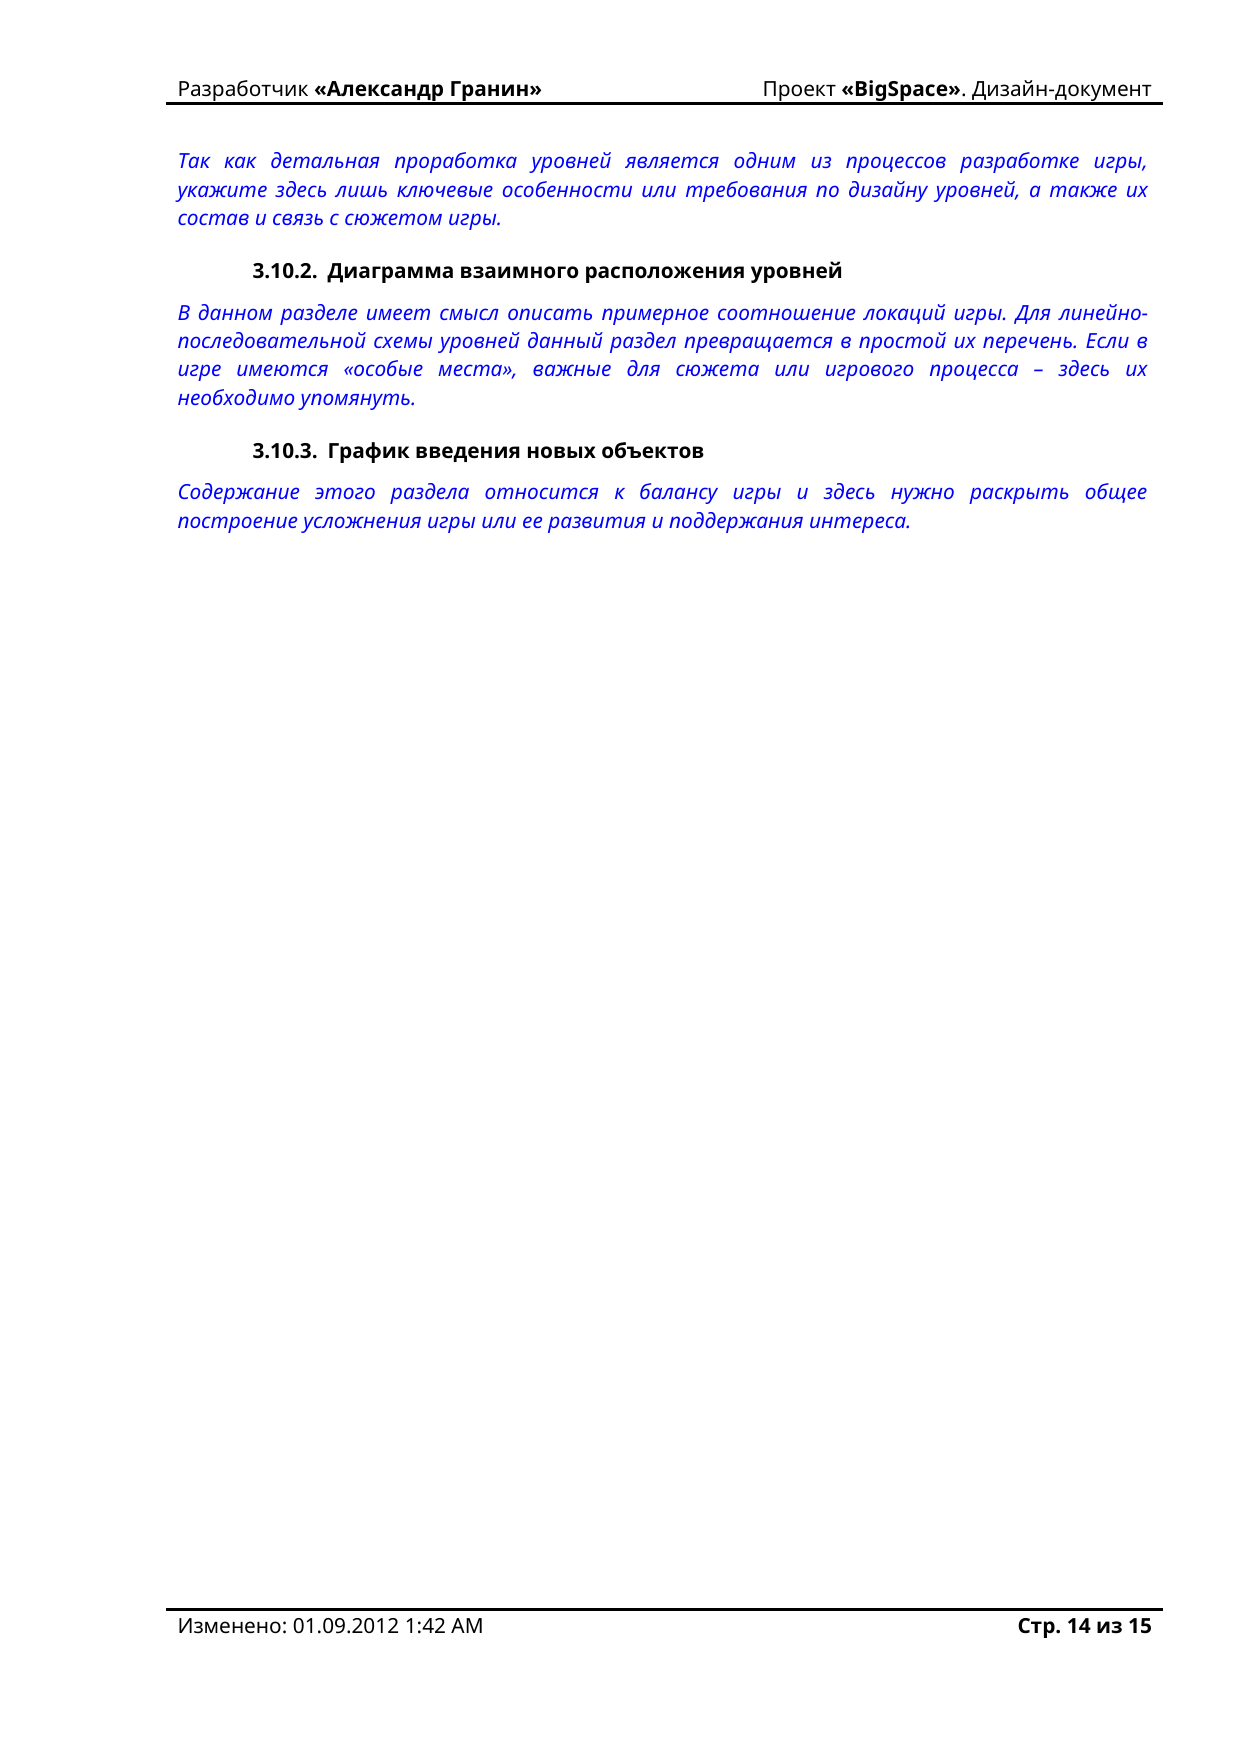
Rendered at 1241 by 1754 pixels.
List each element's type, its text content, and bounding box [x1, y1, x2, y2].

subtitle График введения новых объектов [252, 436, 1152, 465]
text Содержание этого раздела относится к балансу игры и здесь нужно раскрыть общее построение усложнения игры или ее развития и поддержания интереса. [177, 477, 1152, 534]
text В данном разделе имеет смысл описать примерное соотношение локаций игры. Для линейно-последовательной схемы уровней данный раздел превращается в простой их перечень. Если в игре имеются «особые места», важные для сюжета или игрового процесса – здесь их необходимо упомянуть. [177, 298, 1152, 411]
subtitle Диаграмма взаимного расположения уровней [252, 257, 1152, 285]
text Так как детальная проработка уровней является одним из процессов разработке игры, укажите здесь лишь ключевые особенности или требования по дизайну уровней, а также их состав и связь с сюжетом игры. [177, 146, 1152, 232]
